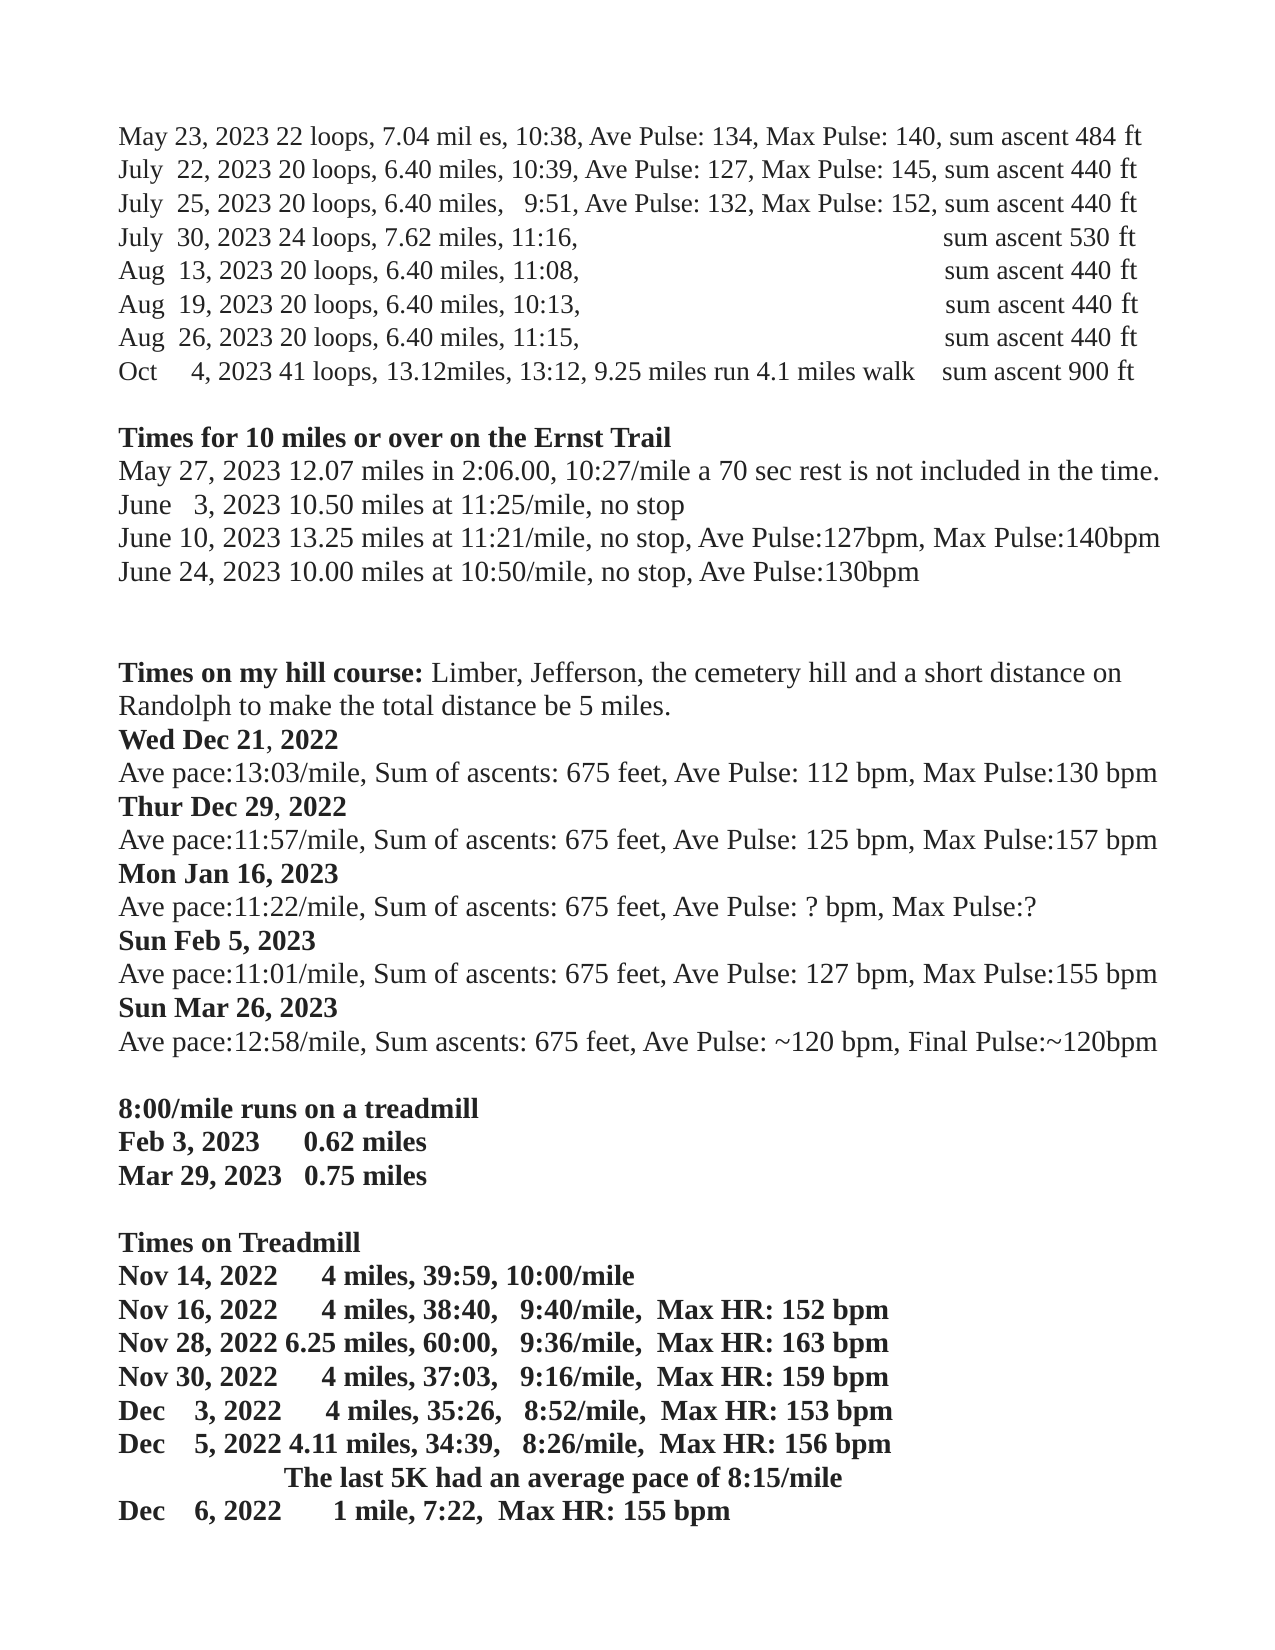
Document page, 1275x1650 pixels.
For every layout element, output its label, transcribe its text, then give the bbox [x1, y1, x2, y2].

text Dec 6, 2022 1 mile, 7:22, Max HR: 155 bpm [118, 1493, 1161, 1527]
text Aug 26, 2023 20 loops, 6.40 miles, 11:15, sum ascent 440 ft [118, 319, 1161, 353]
text Mon Jan 16, 2023 [118, 856, 1161, 889]
text May 27, 2023 12.07 miles in 2:06.00, 10:27/mile a 70 sec rest is not included in the time. [118, 453, 1161, 487]
text Ave pace:11:22/mile, Sum of ascents: 675 feet, Ave Pulse: ? bpm, Max Pulse:? [118, 889, 1161, 923]
text Aug 19, 2023 20 loops, 6.40 miles, 10:13, sum ascent 440 ft [118, 286, 1161, 319]
text July 30, 2023 24 loops, 7.62 miles, 11:16, sum ascent 530 ft [118, 219, 1161, 252]
text Aug 13, 2023 20 loops, 6.40 miles, 11:08, sum ascent 440 ft [118, 252, 1161, 286]
text Ave pace:13:03/mile, Sum of ascents: 675 feet, Ave Pulse: 112 bpm, Max Pulse:130 bpm [118, 755, 1161, 789]
text Ave pace:11:01/mile, Sum of ascents: 675 feet, Ave Pulse: 127 bpm, Max Pulse:155 bpm [118, 957, 1161, 990]
text Times on my hill course: Limber, Jefferson, the cemetery hill and a short distance on Randolph to make the total distance be 5 miles. [118, 655, 1161, 722]
text Nov 28, 2022 6.25 miles, 60:00, 9:36/mile, Max HR: 163 bpm [118, 1326, 1161, 1359]
text June 3, 2023 10.50 miles at 11:25/mile, no stop [118, 487, 1161, 521]
text July 22, 2023 20 loops, 6.40 miles, 10:39, Ave Pulse: 127, Max Pulse: 145, sum ascent 440 ft [118, 152, 1161, 185]
text Times on Treadmill [118, 1225, 1161, 1258]
text June 24, 2023 10.00 miles at 10:50/mile, no stop, Ave Pulse:130bpm [118, 554, 1161, 588]
text Dec 3, 2022 4 miles, 35:26, 8:52/mile, Max HR: 153 bpm [118, 1393, 1161, 1426]
text Nov 30, 2022 4 miles, 37:03, 9:16/mile, Max HR: 159 bpm [118, 1359, 1161, 1393]
text June 10, 2023 13.25 miles at 11:21/mile, no stop, Ave Pulse:127bpm, Max Pulse:140bpm [118, 521, 1161, 554]
text 8:00/mile runs on a treadmill [118, 1091, 1161, 1124]
text Thur Dec 29, 2022 [118, 789, 1161, 822]
text May 23, 2023 22 loops, 7.04 mil es, 10:38, Ave Pulse: 134, Max Pulse: 140, sum ascent 484 ft [118, 118, 1161, 152]
text Nov 16, 2022 4 miles, 38:40, 9:40/mile, Max HR: 152 bpm [118, 1292, 1161, 1326]
text The last 5K had an average pace of 8:15/mile [118, 1460, 1161, 1493]
text Mar 29, 2023 0.75 miles [118, 1158, 1161, 1191]
text Oct 4, 2023 41 loops, 13.12miles, 13:12, 9.25 miles run 4.1 miles walk sum ascent 900 ft [118, 353, 1161, 386]
text Nov 14, 2022 4 miles, 39:59, 10:00/mile [118, 1258, 1161, 1292]
text Feb 3, 2023 0.62 miles [118, 1124, 1161, 1158]
text Ave pace:12:58/mile, Sum ascents: 675 feet, Ave Pulse: ~120 bpm, Final Pulse:~120bpm [118, 1024, 1161, 1057]
text Sun Mar 26, 2023 [118, 990, 1161, 1024]
text Times for 10 miles or over on the Ernst Trail [118, 420, 1161, 453]
text Wed Dec 21, 2022 [118, 722, 1161, 755]
text Ave pace:11:57/mile, Sum of ascents: 675 feet, Ave Pulse: 125 bpm, Max Pulse:157 bpm [118, 822, 1161, 856]
text July 25, 2023 20 loops, 6.40 miles, 9:51, Ave Pulse: 132, Max Pulse: 152, sum ascent 440 ft [118, 185, 1161, 219]
text Sun Feb 5, 2023 [118, 923, 1161, 957]
text Dec 5, 2022 4.11 miles, 34:39, 8:26/mile, Max HR: 156 bpm [118, 1426, 1161, 1460]
